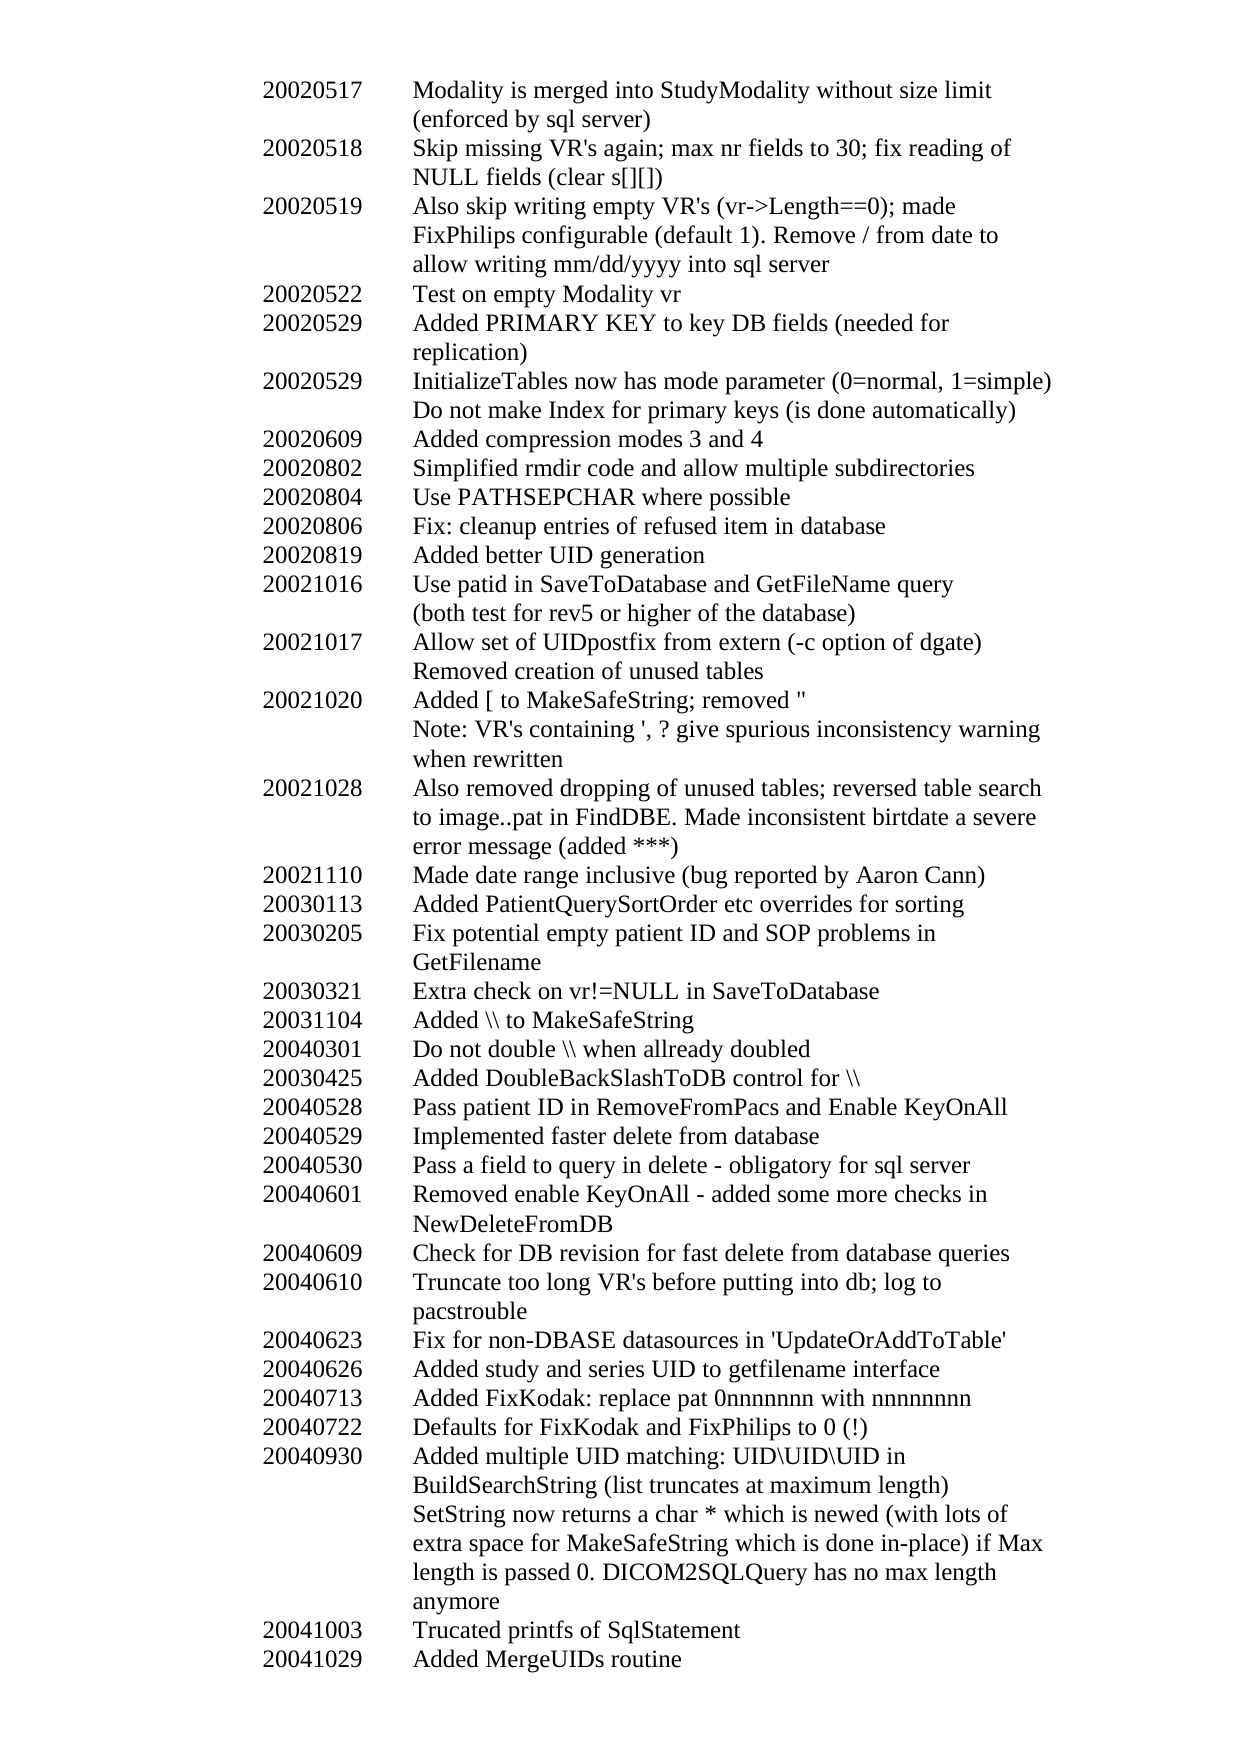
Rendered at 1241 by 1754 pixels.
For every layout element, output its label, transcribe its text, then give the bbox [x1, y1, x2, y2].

text 20030321 Extra check on vr!=NULL in SaveToDatabase [187, 976, 1053, 1005]
text 20040609 Check for DB revision for fast delete from database queries [262, 1237, 1053, 1267]
text 20030113 Added PatientQuerySortOrder etc overrides for sorting [187, 889, 1053, 918]
text 20040610 Truncate too long VR's before putting into db; log to pacstrouble [262, 1267, 1053, 1325]
text 20020609 Added compression modes 3 and 4 [187, 424, 1053, 453]
text 20040530 Pass a field to query in delete - obligatory for sql server [187, 1150, 1053, 1179]
text 20030205 Fix potential empty patient ID and SOP problems in GetFilename [262, 918, 1053, 976]
text 20020517 Modality is merged into StudyModality without size limit (enforced by sql server) [262, 75, 1053, 133]
text 20020802 Simplified rmdir code and allow multiple subdirectories [187, 453, 1053, 482]
text 20021110 Made date range inclusive (bug reported by Aaron Cann) [187, 860, 1053, 889]
text 20021020 Added [ to MakeSafeString; removed " [187, 685, 1053, 714]
text 20040722 Defaults for FixKodak and FixPhilips to 0 (!) [187, 1412, 1053, 1441]
text 20041029 Added MergeUIDs routine [187, 1644, 1053, 1673]
text 20020819 Added better UID generation [187, 540, 1053, 569]
text 20020529 Added PRIMARY KEY to key DB fields (needed for replication) [262, 307, 1053, 366]
text 20040601 Removed enable KeyOnAll - added some more checks in NewDeleteFromDB [262, 1179, 1053, 1237]
text 20020519 Also skip writing empty VR's (vr->Length==0); made FixPhilips configurable (default 1). Remove / from date to allow writing mm/dd/yyyy into sql server [262, 191, 1053, 278]
text 20021016 Use patid in SaveToDatabase and GetFileName query (both test for rev5 or higher of the database) [262, 569, 1053, 627]
text 20041003 Trucated printfs of SqlStatement [187, 1615, 1053, 1644]
text 20030425 Added DoubleBackSlashToDB control for \\ [187, 1063, 1053, 1092]
text 20020804 Use PATHSEPCHAR where possible [187, 482, 1053, 511]
text 20021028 Also removed dropping of unused tables; reversed table search to image..pat in FindDBE. Made inconsistent birtdate a severe error message (added ***) [262, 772, 1053, 860]
text 20040930 Added multiple UID matching: UID\UID\UID in BuildSearchString (list truncates at maximum length) [262, 1441, 1053, 1499]
text 20040713 Added FixKodak: replace pat 0nnnnnnn with nnnnnnnn [187, 1383, 1053, 1412]
text Note: VR's containing ', ? give spurious inconsistency warning when rewritten [412, 714, 1053, 772]
text Do not make Index for primary keys (is done automatically) [337, 395, 1053, 424]
text 20021017 Allow set of UIDpostfix from extern (-c option of dgate) Removed creation of unused tables [262, 627, 1053, 685]
text 20031104 Added \\ to MakeSafeString [187, 1005, 1053, 1034]
text 20020529 InitializeTables now has mode parameter (0=normal, 1=simple) [187, 366, 1053, 395]
text 20040528 Pass patient ID in RemoveFromPacs and Enable KeyOnAll [187, 1092, 1053, 1121]
text 20020806 Fix: cleanup entries of refused item in database [187, 511, 1053, 540]
text 20040623 Fix for non-DBASE datasources in 'UpdateOrAddToTable' [187, 1325, 1053, 1354]
text 20040301 Do not double \\ when allready doubled [187, 1034, 1053, 1063]
text SetString now returns a char * which is newed (with lots of extra space for MakeSafeString which is done in-place) if Max length is passed 0. DICOM2SQLQuery has no max length anymore [412, 1499, 1053, 1615]
text 20020522 Test on empty Modality vr [187, 278, 1053, 307]
text 20040626 Added study and series UID to getfilename interface [187, 1354, 1053, 1383]
text 20020518 Skip missing VR's again; max nr fields to 30; fix reading of NULL fields (clear s[][]) [262, 133, 1053, 191]
text 20040529 Implemented faster delete from database [187, 1121, 1053, 1150]
